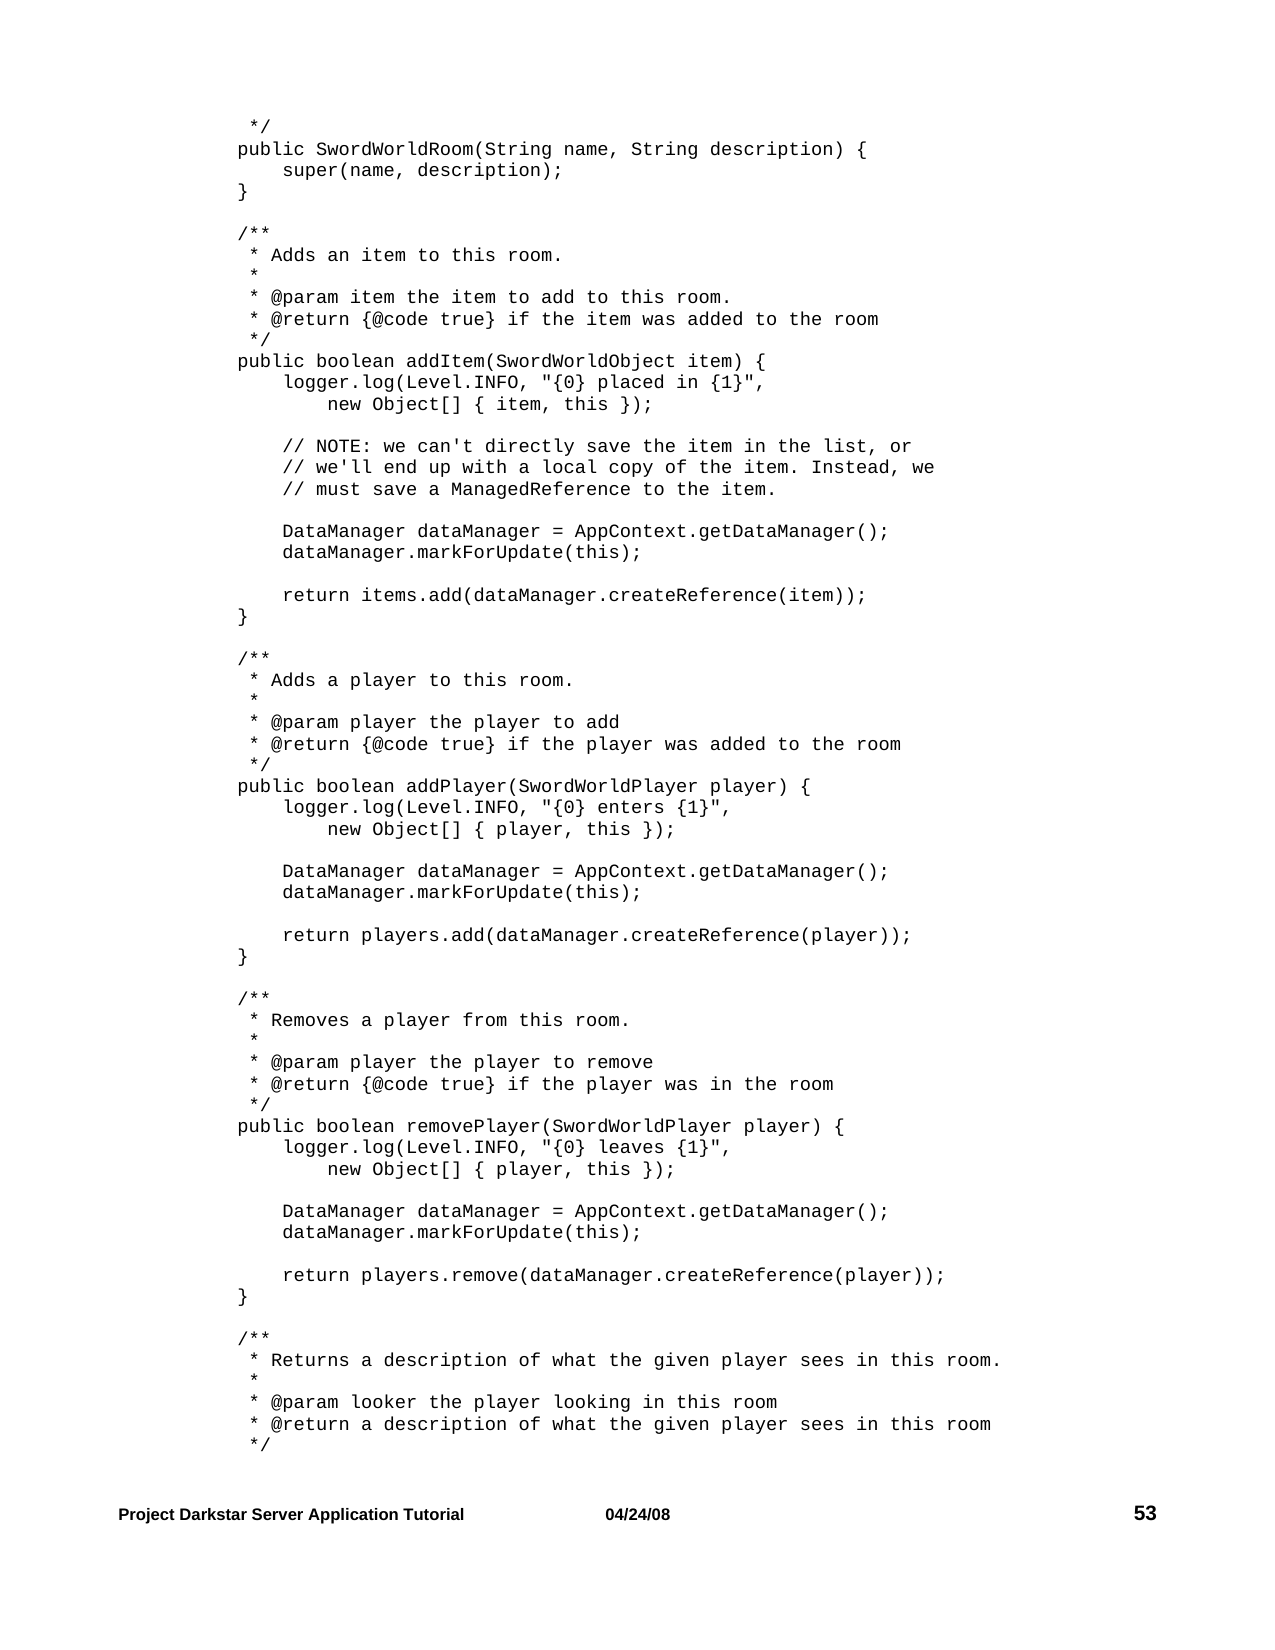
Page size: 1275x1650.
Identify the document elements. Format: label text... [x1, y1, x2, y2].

text * [192, 267, 1098, 288]
text // must save a ManagedReference to the item. [192, 479, 1098, 501]
text new Object[] { player, this }); [192, 1159, 1098, 1181]
text return players.add(dataManager.createReference(player)); [192, 926, 1098, 947]
text * @param player the player to add [192, 713, 1098, 734]
text /** [192, 649, 1098, 671]
text * @return {@code true} if the item was added to the room [192, 309, 1098, 331]
text public boolean removePlayer(SwordWorldPlayer player) { [192, 1117, 1098, 1138]
text } [192, 607, 1098, 628]
text * @return a description of what the given player sees in this room [192, 1414, 1098, 1436]
text // we'll end up with a local copy of the item. Instead, we [192, 458, 1098, 479]
text /** [192, 224, 1098, 246]
text return items.add(dataManager.createReference(item)); [192, 586, 1098, 607]
text * @param looker the player looking in this room [192, 1393, 1098, 1414]
text // NOTE: we can't directly save the item in the list, or [192, 437, 1098, 458]
text } [192, 947, 1098, 968]
text * [192, 1032, 1098, 1053]
text return players.remove(dataManager.createReference(player)); [192, 1266, 1098, 1287]
text /** [192, 989, 1098, 1011]
text DataManager dataManager = AppContext.getDataManager(); [192, 862, 1098, 883]
text dataManager.markForUpdate(this); [192, 1223, 1098, 1244]
text new Object[] { player, this }); [192, 819, 1098, 841]
text public SwordWorldRoom(String name, String description) { [192, 139, 1098, 161]
text public boolean addItem(SwordWorldObject item) { [192, 352, 1098, 373]
text */ [192, 1096, 1098, 1117]
text } [192, 182, 1098, 203]
text * [192, 692, 1098, 713]
text super(name, description); [192, 161, 1098, 182]
text DataManager dataManager = AppContext.getDataManager(); [192, 1202, 1098, 1223]
text * [192, 1372, 1098, 1393]
text * @return {@code true} if the player was in the room [192, 1074, 1098, 1096]
text /** [192, 1329, 1098, 1351]
text * Returns a description of what the given player sees in this room. [192, 1351, 1098, 1372]
text * Adds a player to this room. [192, 671, 1098, 692]
text */ [192, 1436, 1098, 1457]
text * @return {@code true} if the player was added to the room [192, 734, 1098, 756]
text DataManager dataManager = AppContext.getDataManager(); [192, 522, 1098, 543]
text logger.log(Level.INFO, "{0} enters {1}", [192, 798, 1098, 819]
text new Object[] { item, this }); [192, 394, 1098, 416]
text */ [192, 331, 1098, 352]
text * Adds an item to this room. [192, 246, 1098, 267]
text } [192, 1287, 1098, 1308]
text dataManager.markForUpdate(this); [192, 543, 1098, 564]
text logger.log(Level.INFO, "{0} leaves {1}", [192, 1138, 1098, 1159]
text */ [192, 756, 1098, 777]
text public boolean addPlayer(SwordWorldPlayer player) { [192, 777, 1098, 798]
text * @param player the player to remove [192, 1053, 1098, 1074]
text logger.log(Level.INFO, "{0} placed in {1}", [192, 373, 1098, 394]
text * @param item the item to add to this room. [192, 288, 1098, 309]
text dataManager.markForUpdate(this); [192, 883, 1098, 904]
text */ [192, 118, 1098, 139]
text * Removes a player from this room. [192, 1011, 1098, 1032]
